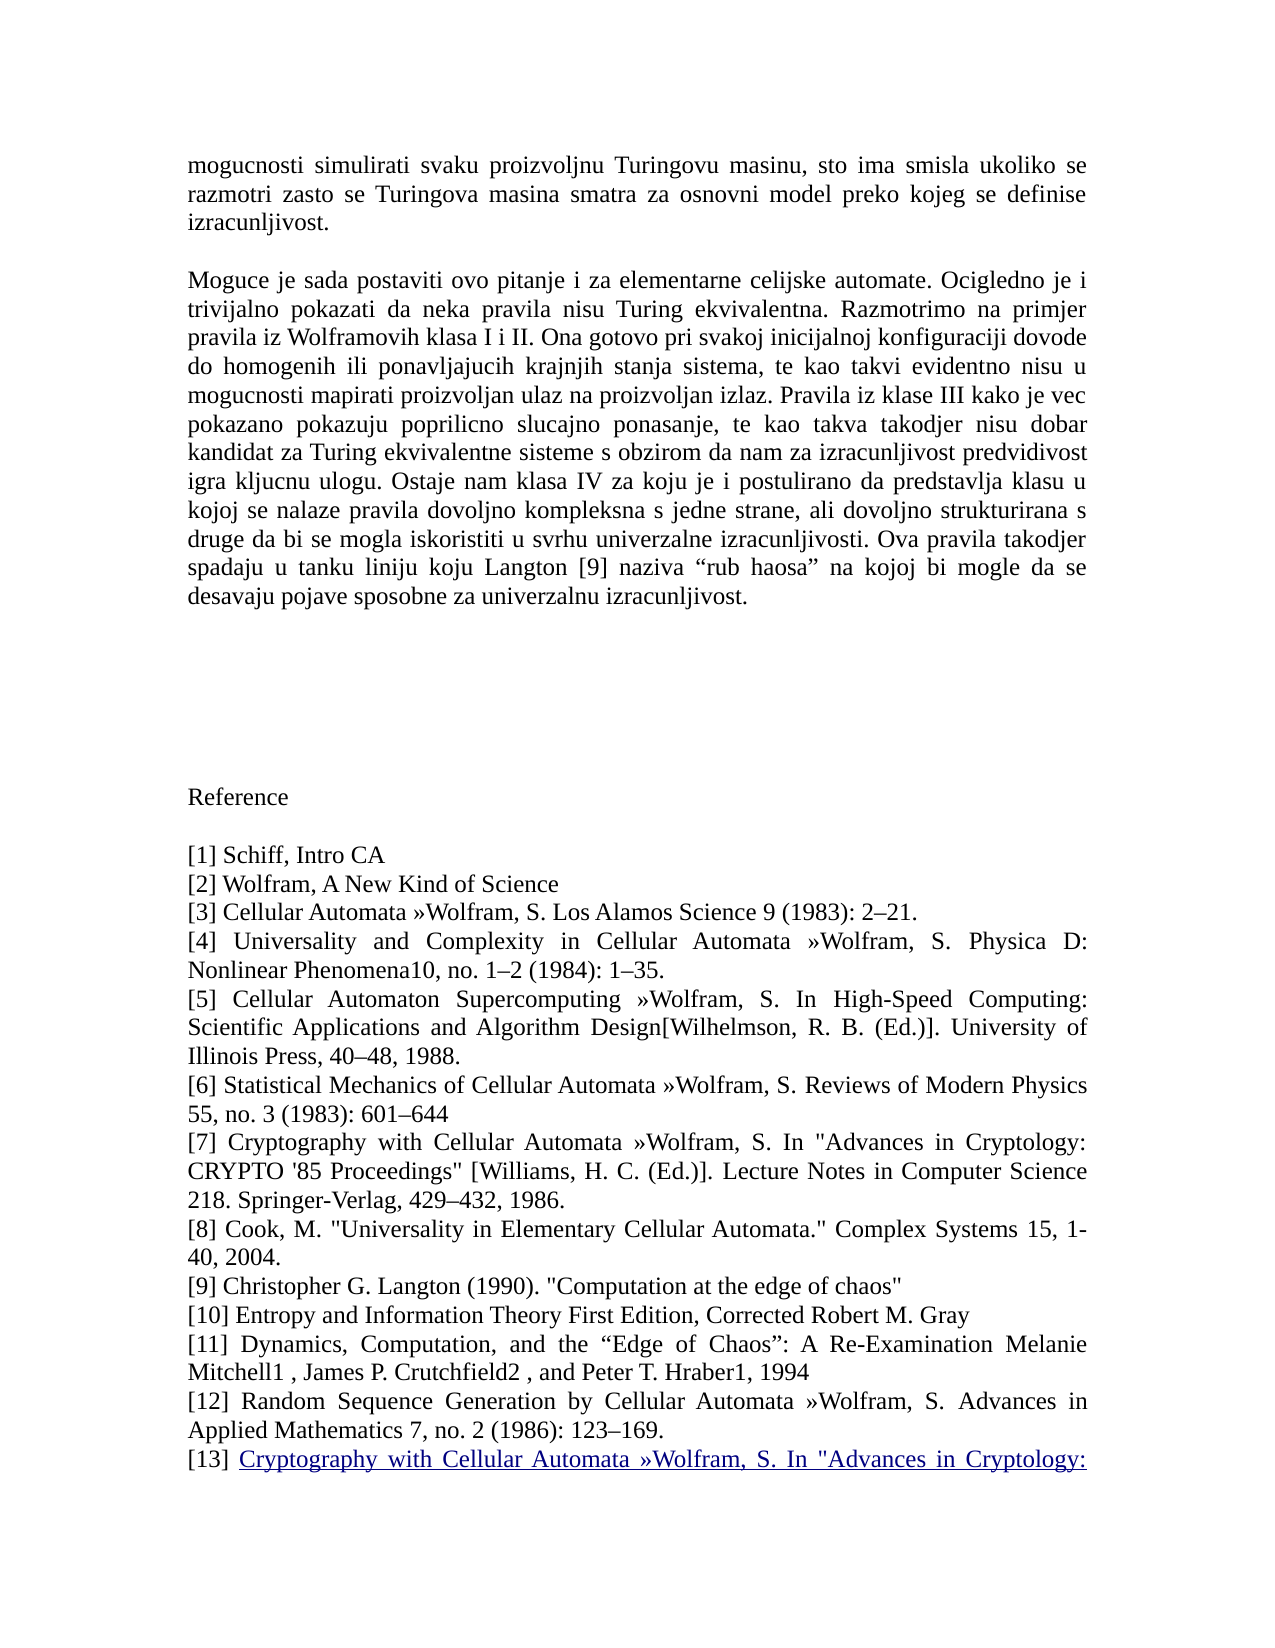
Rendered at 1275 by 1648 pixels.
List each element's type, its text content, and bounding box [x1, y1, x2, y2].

text Reference [187, 782, 1088, 811]
text Moguce je sada postaviti ovo pitanje i za elementarne celijske automate. Ocigledno je i trivijalno pokazati da neka pravila nisu Turing ekvivalentna. Razmotrimo na primjer pravila iz Wolframovih klasa I i II. Ona gotovo pri svakoj inicijalnoj konfiguraciji dovode do homogenih ili ponavljajucih krajnjih stanja sistema, te kao takvi evidentno nisu u mogucnosti mapirati proizvoljan ulaz na proizvoljan izlaz. Pravila iz klase III kako je vec pokazano pokazuju poprilicno slucajno ponasanje, te kao takva takodjer nisu dobar kandidat za Turing ekvivalentne sisteme s obzirom da nam za izracunljivost predvidivost igra kljucnu ulogu. Ostaje nam klasa IV za koju je i postulirano da predstavlja klasu u kojoj se nalaze pravila dovoljno kompleksna s jedne strane, ali dovoljno strukturirana s druge da bi se mogla iskoristiti u svrhu univerzalne izracunljivosti. Ova pravila takodjer spadaju u tanku liniju koju Langton [9] naziva “rub haosa” na kojoj bi mogle da se desavaju pojave sposobne za univerzalnu izracunljivost. [187, 265, 1088, 610]
text [4] Universality and Complexity in Cellular Automata »Wolfram, S. Physica D: Nonlinear Phenomena10, no. 1–2 (1984): 1–35. [187, 926, 1088, 984]
text [10] Entropy and Information Theory First Edition, Corrected Robert M. Gray [187, 1300, 1088, 1329]
text [7] Cryptography with Cellular Automata »Wolfram, S. In "Advances in Cryptology: CRYPTO '85 Proceedings" [Williams, H. C. (Ed.)]. Lecture Notes in Computer Science 218. Springer-Verlag, 429–432, 1986. [187, 1127, 1088, 1214]
text [9] Christopher G. Langton (1990). "Computation at the edge of chaos" [187, 1271, 1088, 1300]
text [13] Cryptography with Cellular Automata »Wolfram, S. In "Advances in Cryptology: [187, 1444, 1088, 1472]
text [12] Random Sequence Generation by Cellular Automata »Wolfram, S. Advances in Applied Mathematics 7, no. 2 (1986): 123–169. [187, 1386, 1088, 1444]
text [6] Statistical Mechanics of Cellular Automata »Wolfram, S. Reviews of Modern Physics 55, no. 3 (1983): 601–644 [187, 1070, 1088, 1127]
text [2] Wolfram, A New Kind of Science [187, 869, 1088, 897]
text [5] Cellular Automaton Supercomputing »Wolfram, S. In High-Speed Computing: Scientific Applications and Algorithm Design[Wilhelmson, R. B. (Ed.)]. University of Illinois Press, 40–48, 1988. [187, 984, 1088, 1070]
text [8] Cook, M. "Universality in Elementary Cellular Automata." Complex Systems 15, 1-40, 2004. [187, 1214, 1088, 1271]
text [11] Dynamics, Computation, and the “Edge of Chaos”: A Re-Examination Melanie Mitchell1 , James P. Crutchfield2 , and Peter T. Hraber1, 1994 [187, 1329, 1088, 1386]
text [3] Cellular Automata »Wolfram, S. Los Alamos Science 9 (1983): 2–21. [187, 897, 1088, 926]
text [1] Schiff, Intro CA [187, 840, 1088, 869]
text mogucnosti simulirati svaku proizvoljnu Turingovu masinu, sto ima smisla ukoliko se razmotri zasto se Turingova masina smatra za osnovni model preko kojeg se definise izracunljivost. [187, 150, 1088, 236]
